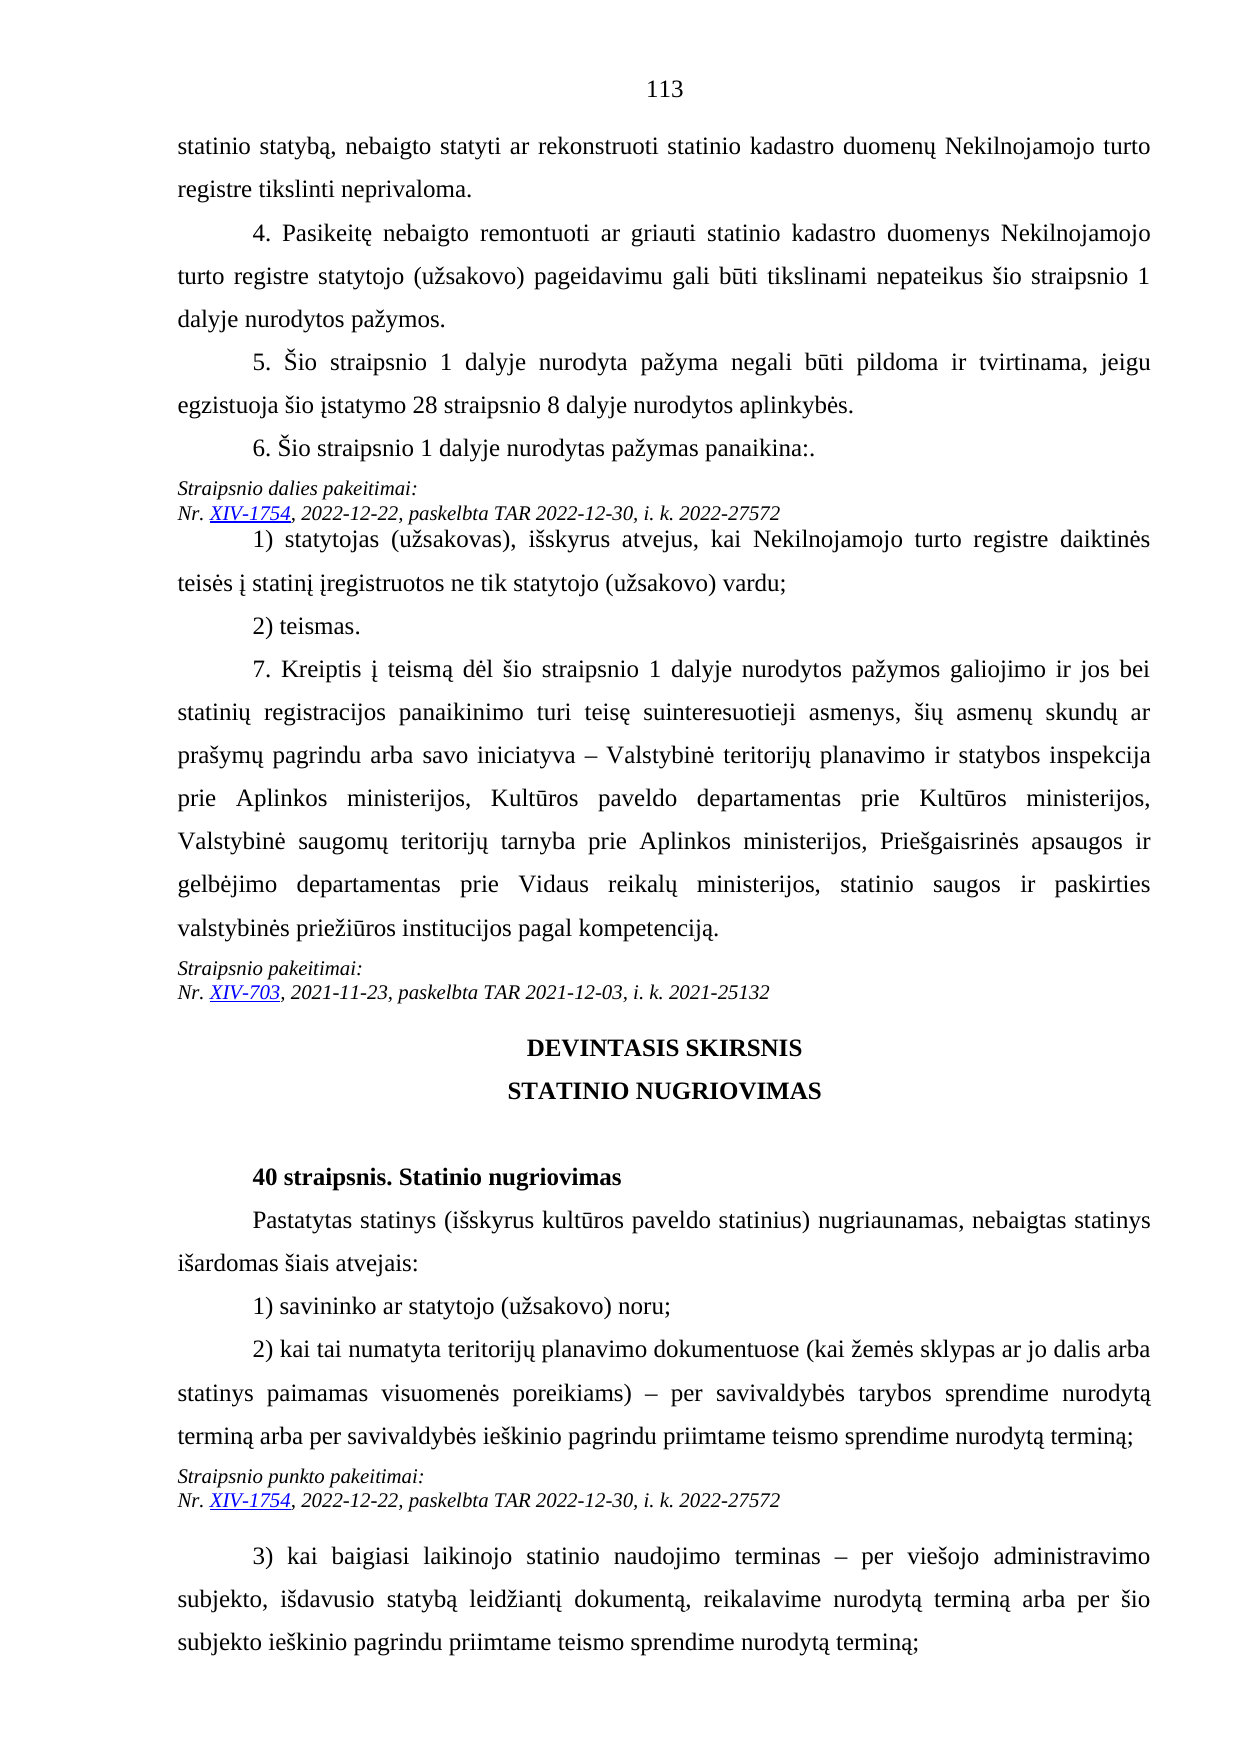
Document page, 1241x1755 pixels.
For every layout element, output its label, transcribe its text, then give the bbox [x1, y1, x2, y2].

text DEVINTASIS SKIRSNIS [177, 1033, 1152, 1061]
text 40 straipsnis. Statinio nugriovimas [177, 1162, 1152, 1191]
text 4. Pasikeitę nebaigto remontuoti ar griauti statinio kadastro duomenys Nekilnojamojo turto registre statytojo (užsakovo) pageidavimu gali būti tikslinami nepateikus šio straipsnio 1 dalyje nurodytos pažymos. [177, 218, 1152, 333]
text Nr. XIV-1754, 2022-12-22, paskelbta TAR 2022-12-30, i. k. 2022-27572 [177, 500, 1152, 524]
text 1) savininko ar statytojo (užsakovo) noru; [177, 1291, 1152, 1320]
text 1) statytojas (užsakovas), išskyrus atvejus, kai Nekilnojamojo turto registre daiktinės teisės į statinį įregistruotos ne tik statytojo (užsakovo) vardu; [177, 524, 1152, 596]
text 2) teismas. [177, 611, 1152, 639]
text Nr. XIV-1754, 2022-12-22, paskelbta TAR 2022-12-30, i. k. 2022-27572 [177, 1488, 1152, 1512]
text 5. Šio straipsnio 1 dalyje nurodyta pažyma negali būti pildoma ir tvirtinama, jeigu egzistuoja šio įstatymo 28 straipsnio 8 dalyje nurodytos aplinkybės. [177, 347, 1152, 419]
text 6. Šio straipsnio 1 dalyje nurodytas pažymas panaikina:. [177, 433, 1152, 462]
text Pastatytas statinys (išskyrus kultūros paveldo statinius) nugriaunamas, nebaigtas statinys išardomas šiais atvejais: [177, 1205, 1152, 1277]
text 2) kai tai numatyta teritorijų planavimo dokumentuose (kai žemės sklypas ar jo dalis arba statinys paimamas visuomenės poreikiams) – per savivaldybės tarybos sprendime nurodytą terminą arba per savivaldybės ieškinio pagrindu priimtame teismo sprendime nurodytą terminą; [177, 1334, 1152, 1449]
text statinio statybą, nebaigto statyti ar rekonstruoti statinio kadastro duomenų Nekilnojamojo turto registre tikslinti neprivaloma. [177, 131, 1152, 203]
text Nr. XIV-703, 2021-11-23, paskelbta TAR 2021-12-03, i. k. 2021-25132 [177, 980, 1152, 1004]
text Straipsnio punkto pakeitimai: [177, 1464, 1152, 1488]
text Straipsnio dalies pakeitimai: [177, 476, 1152, 500]
text STATINIO NUGRIOVIMAS [177, 1076, 1152, 1104]
text Straipsnio pakeitimai: [177, 956, 1152, 980]
text 7. Kreiptis į teismą dėl šio straipsnio 1 dalyje nurodytos pažymos galiojimo ir jos bei statinių registracijos panaikinimo turi teisę suinteresuotieji asmenys, šių asmenų skundų ar prašymų pagrindu arba savo iniciatyva – Valstybinė teritorijų planavimo ir statybos inspekcija prie Aplinkos ministerijos, Kultūros paveldo departamentas prie Kultūros ministerijos, Valstybinė saugomų teritorijų tarnyba prie Aplinkos ministerijos, Priešgaisrinės apsaugos ir gelbėjimo departamentas prie Vidaus reikalų ministerijos, statinio saugos ir paskirties valstybinės priežiūros institucijos pagal kompetenciją. [177, 654, 1152, 941]
text 3) kai baigiasi laikinojo statinio naudojimo terminas – per viešojo administravimo subjekto, išdavusio statybą leidžiantį dokumentą, reikalavime nurodytą terminą arba per šio subjekto ieškinio pagrindu priimtame teismo sprendime nurodytą terminą; [177, 1541, 1152, 1656]
